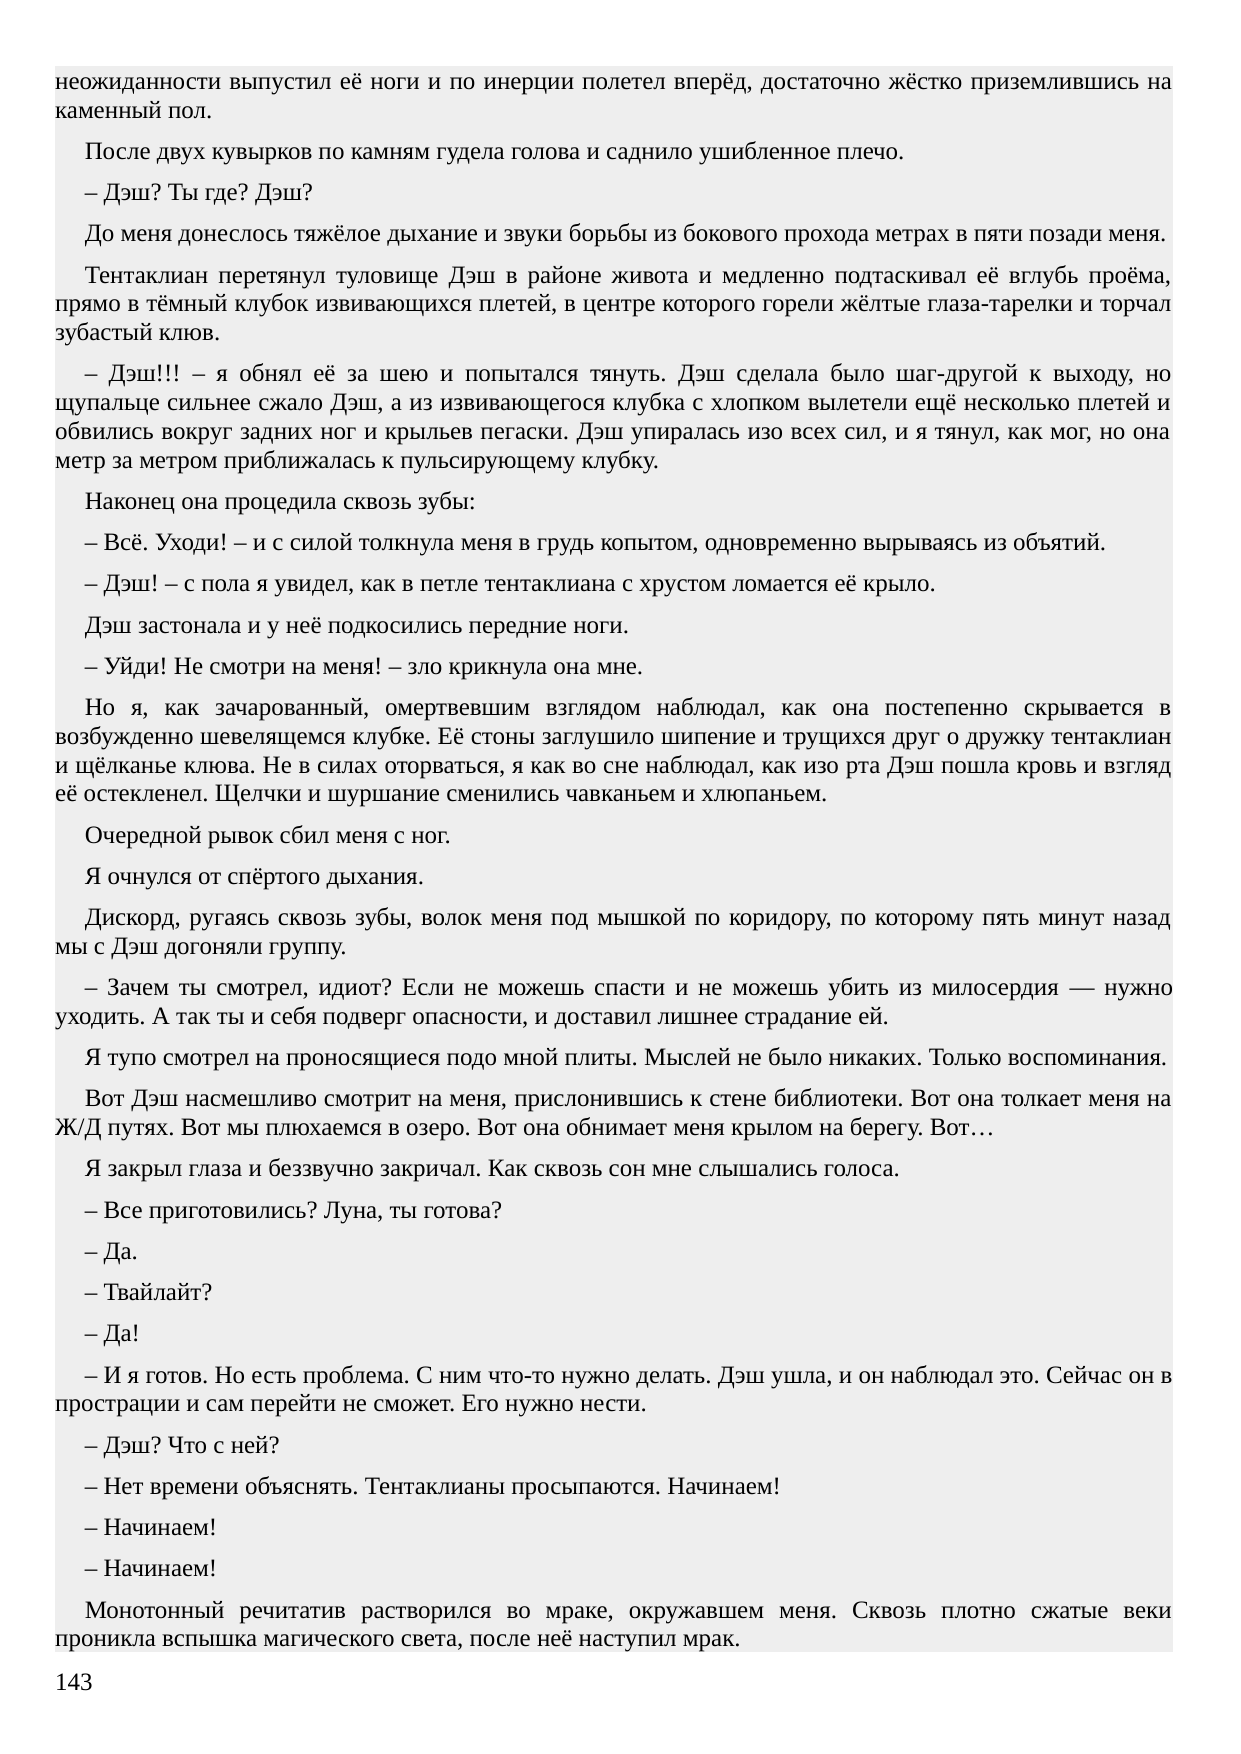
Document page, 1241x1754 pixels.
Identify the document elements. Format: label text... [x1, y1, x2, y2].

text Я закрыл глаза и беззвучно закричал. Как сквозь сон мне слышались голоса. [55, 1153, 1173, 1182]
text – Дэш!!! – я обнял её за шею и попытался тянуть. Дэш сделала было шаг-другой к выходу, но щупальце сильнее сжало Дэш, а из извивающегося клубка с хлопком вылетели ещё несколько плетей и обвились вокруг задних ног и крыльев пегаски. Дэш упиралась изо всех сил, и я тянул, как мог, но она метр за метром приближалась к пульсирующему клубку. [55, 358, 1173, 473]
text – Нет времени объяснять. Тентаклианы просыпаются. Начинаем! [55, 1471, 1173, 1500]
text – Зачем ты смотрел, идиот? Если не можешь спасти и не можешь убить из милосердия — нужно уходить. А так ты и себя подверг опасности, и доставил лишнее страдание ей. [55, 972, 1173, 1030]
text До меня донеслось тяжёлое дыхание и звуки борьбы из бокового прохода метрах в пяти позади меня. [55, 218, 1173, 247]
text – Начинаем! [55, 1553, 1173, 1582]
text Тентаклиан перетянул туловище Дэш в районе живота и медленно подтаскивал её вглубь проёма, прямо в тёмный клубок извивающихся плетей, в центре которого горели жёлтые глаза-тарелки и торчал зубастый клюв. [55, 260, 1173, 346]
text Дэш застонала и у неё подкосились передние ноги. [55, 610, 1173, 638]
text – Дэш! – с пола я увидел, как в петле тентаклиана с хрустом ломается её крыло. [55, 568, 1173, 597]
text – Всё. Уходи! – и с силой толкнула меня в грудь копытом, одновременно вырываясь из объятий. [55, 527, 1173, 556]
text – И я готов. Но есть проблема. С ним что-то нужно делать. Дэш ушла, и он наблюдал это. Сейчас он в прострации и сам перейти не сможет. Его нужно нести. [55, 1360, 1173, 1417]
text Наконец она процедила сквозь зубы: [55, 486, 1173, 515]
text – Твайлайт? [55, 1277, 1173, 1306]
text Я тупо смотрел на проносящиеся подо мной плиты. Мыслей не было никаких. Только воспоминания. [55, 1042, 1173, 1071]
text – Дэш? Что с ней? [55, 1430, 1173, 1458]
text Вот Дэш насмешливо смотрит на меня, прислонившись к стене библиотеки. Вот она толкает меня на Ж/Д путях. Вот мы плюхаемся в озеро. Вот она обнимает меня крылом на берегу. Вот… [55, 1083, 1173, 1141]
text Дискорд, ругаясь сквозь зубы, волок меня под мышкой по коридору, по которому пять минут назад мы с Дэш догоняли группу. [55, 902, 1173, 960]
text Я очнулся от спёртого дыхания. [55, 861, 1173, 890]
text – Все приготовились? Луна, ты готова? [55, 1195, 1173, 1223]
text Но я, как зачарованный, омертвевшим взглядом наблюдал, как она постепенно скрывается в возбужденно шевелящемся клубке. Её стоны заглушило шипение и трущихся друг о дружку тентаклиан и щёлканье клюва. Не в силах оторваться, я как во сне наблюдал, как изо рта Дэш пошла кровь и взгляд её остекленел. Щелчки и шуршание сменились чавканьем и хлюпаньем. [55, 692, 1173, 807]
text Очередной рывок сбил меня с ног. [55, 820, 1173, 848]
text – Да! [55, 1318, 1173, 1347]
text После двух кувырков по камням гудела голова и саднило ушибленное плечо. [55, 136, 1173, 165]
text – Уйди! Не смотри на меня! – зло крикнула она мне. [55, 651, 1173, 680]
text – Да. [55, 1236, 1173, 1265]
text – Дэш? Ты где? Дэш? [55, 177, 1173, 206]
text Монотонный речитатив растворился во мраке, окружавшем меня. Сквозь плотно сжатые веки проникла вспышка магического света, после неё наступил мрак. [55, 1595, 1173, 1652]
text – Начинаем! [55, 1512, 1173, 1541]
text неожиданности выпустил её ноги и по инерции полетел вперёд, достаточно жёстко приземлившись на каменный пол. [55, 66, 1173, 123]
